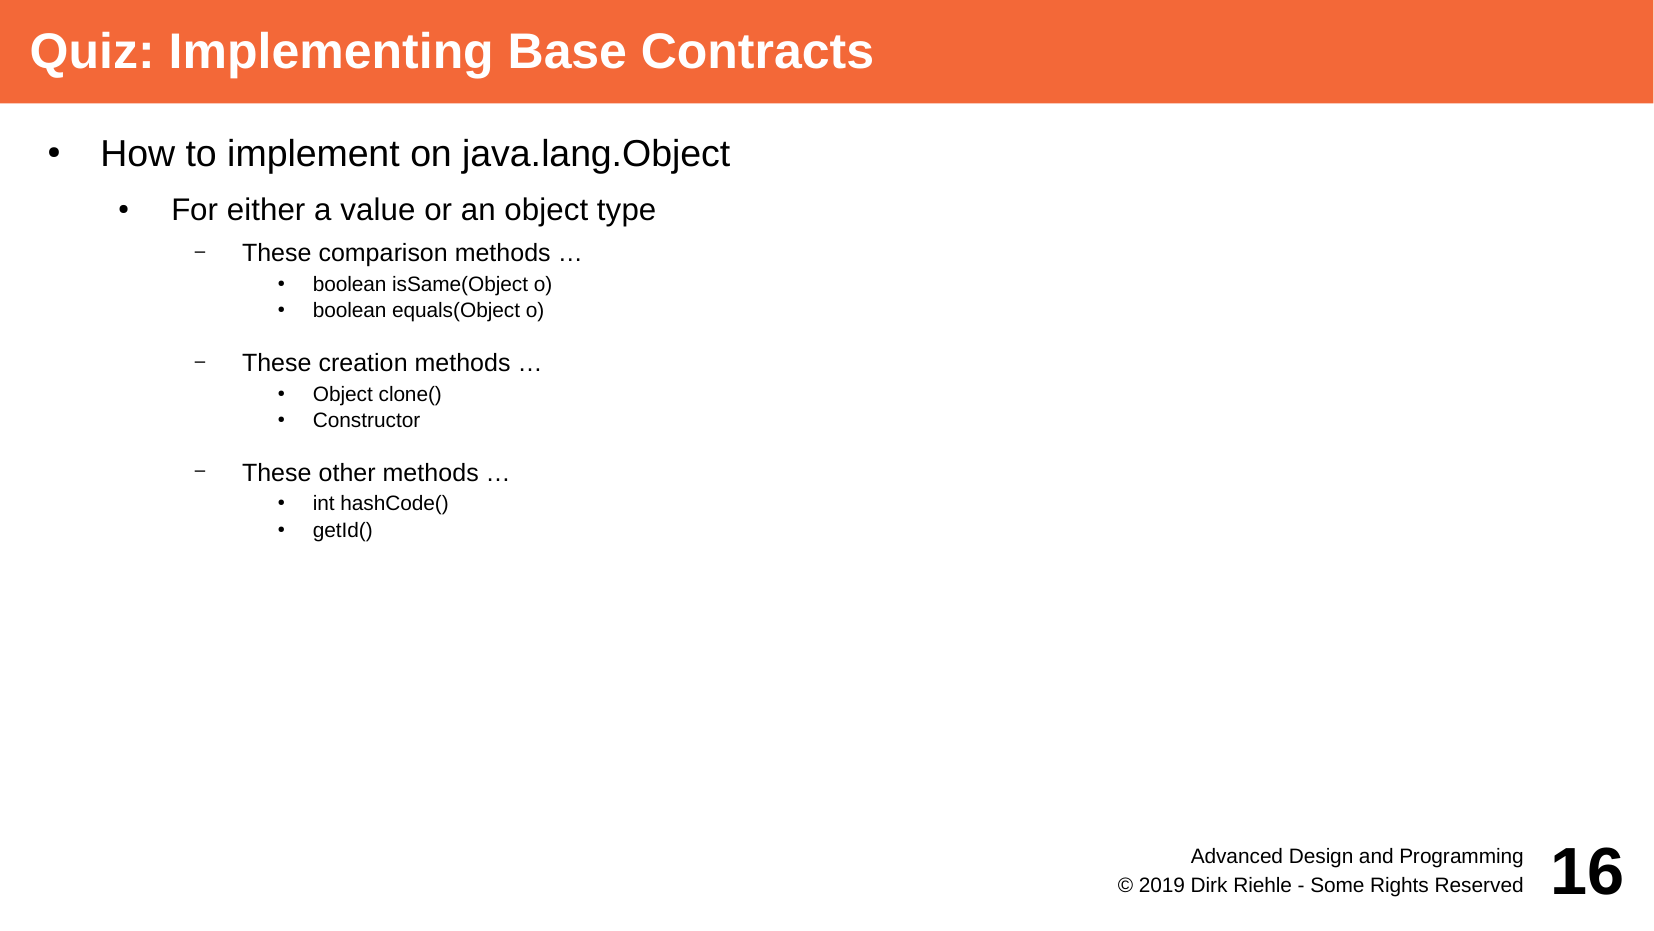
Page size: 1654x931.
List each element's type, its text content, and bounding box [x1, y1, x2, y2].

title Quiz: Implementing Base Contracts [0, 0, 1654, 104]
list How to implement on java.lang.Object For either a value or an object type These comparison methods … boolean isSame(Object o) boolean equals(Object o) These creation methods … Object clone() Constructor These other methods … int hashCode() getId() [29, 132, 1625, 813]
